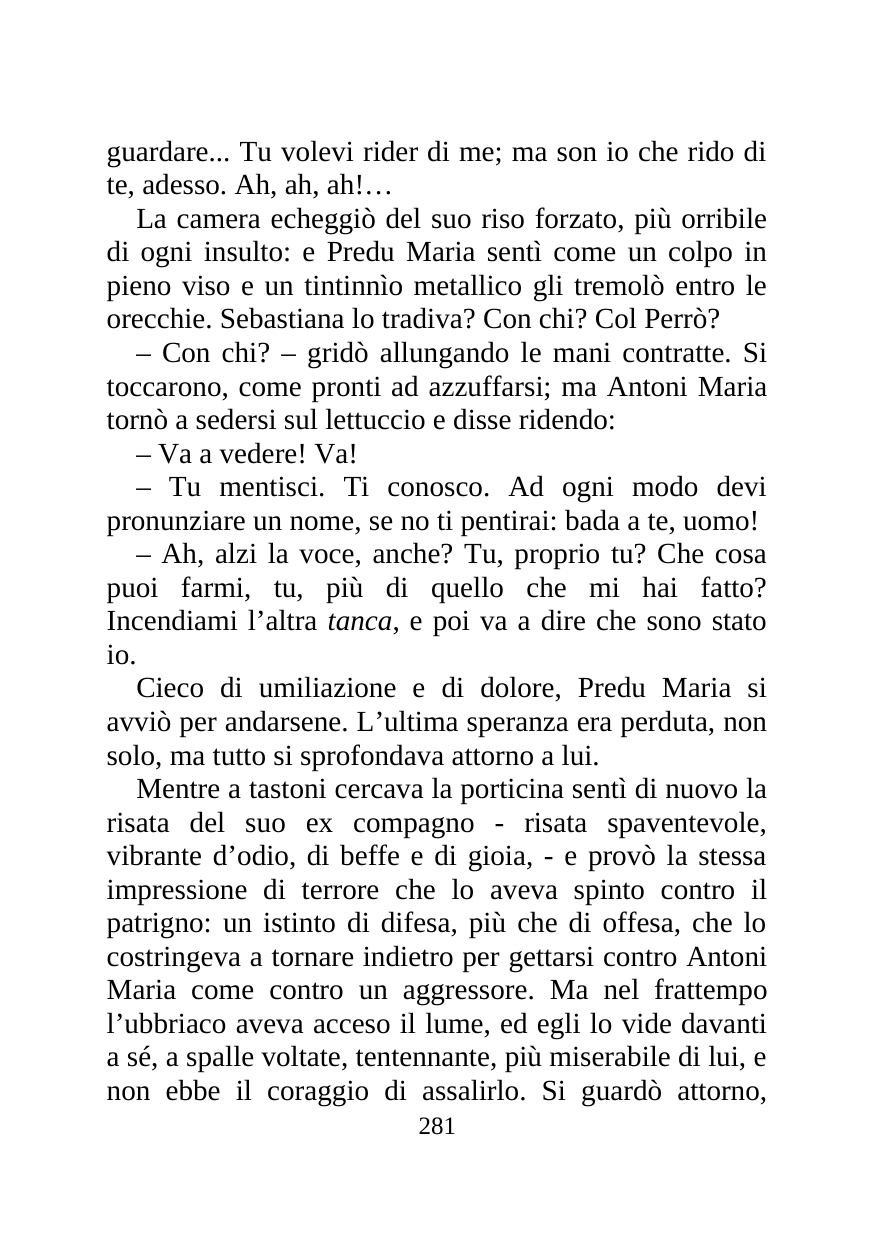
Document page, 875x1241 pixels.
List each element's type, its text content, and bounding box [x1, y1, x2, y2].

text Cieco di umiliazione e di dolore, Predu Maria si avviò per andarsene. L’ultima speranza era perduta, non solo, ma tutto si sprofondava attorno a lui. [106, 671, 768, 771]
text – Con chi? – gridò allungando le mani contratte. Si toccarono, come pronti ad azzuffarsi; ma Antoni Maria tornò a sedersi sul lettuccio e disse ridendo: [106, 335, 768, 436]
text Mentre a tastoni cercava la porticina sentì di nuovo la risata del suo ex compagno - risata spaventevole, vibrante d’odio, di beffe e di gioia, - e provò la stessa impressione di terrore che lo aveva spinto contro il patrigno: un istinto di difesa, più che di offesa, che lo costringeva a tornare indietro per gettarsi contro Antoni Maria come contro un aggressore. Ma nel frattempo l’ubbriaco aveva acceso il lume, ed egli lo vide davanti a sé, a spalle voltate, tentennante, più miserabile di lui, e non ebbe il coraggio di assalirlo. Si guardò attorno, [106, 771, 768, 1107]
text La camera echeggiò del suo riso forzato, più orribile di ogni insulto: e Predu Maria sentì come un colpo in pieno viso e un tintinnìo metallico gli tremolò entro le orecchie. Sebastiana lo tradiva? Con chi? Col Perrò? [106, 201, 768, 335]
text – Va a vedere! Va! [106, 436, 768, 469]
text guardare... Tu volevi rider di me; ma son io che rido di te, adesso. Ah, ah, ah!… [106, 134, 768, 201]
text – Ah, alzi la voce, anche? Tu, proprio tu? Che cosa puoi farmi, tu, più di quello che mi hai fatto? Incendiami l’altra tanca, e poi va a dire che sono stato io. [106, 536, 768, 671]
text – Tu mentisci. Ti conosco. Ad ogni modo devi pronunziare un nome, se no ti pentirai: bada a te, uomo! [106, 469, 768, 536]
